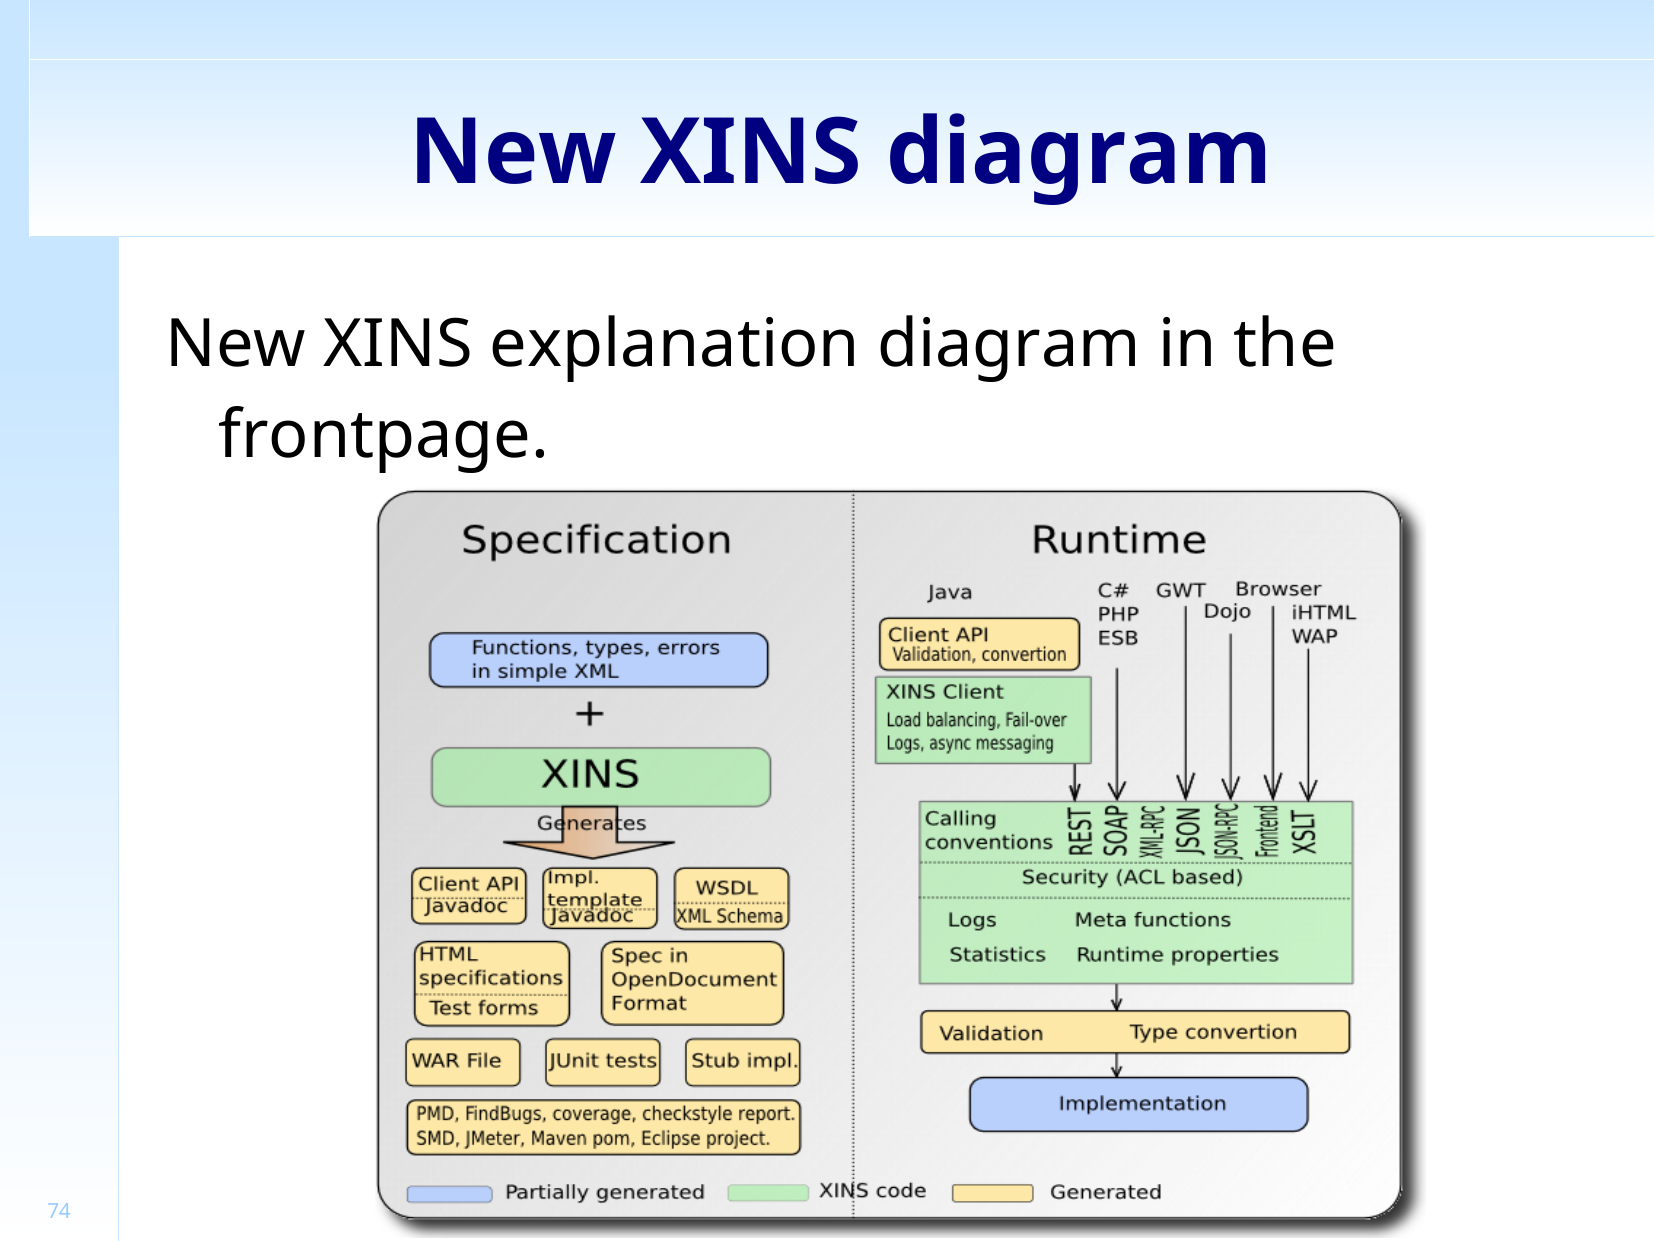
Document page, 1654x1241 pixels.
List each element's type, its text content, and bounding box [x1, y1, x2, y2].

picture [375, 487, 1426, 1238]
title New XINS diagram [29, 59, 1654, 237]
list New XINS explanation diagram in the frontpage. [147, 295, 1625, 1182]
